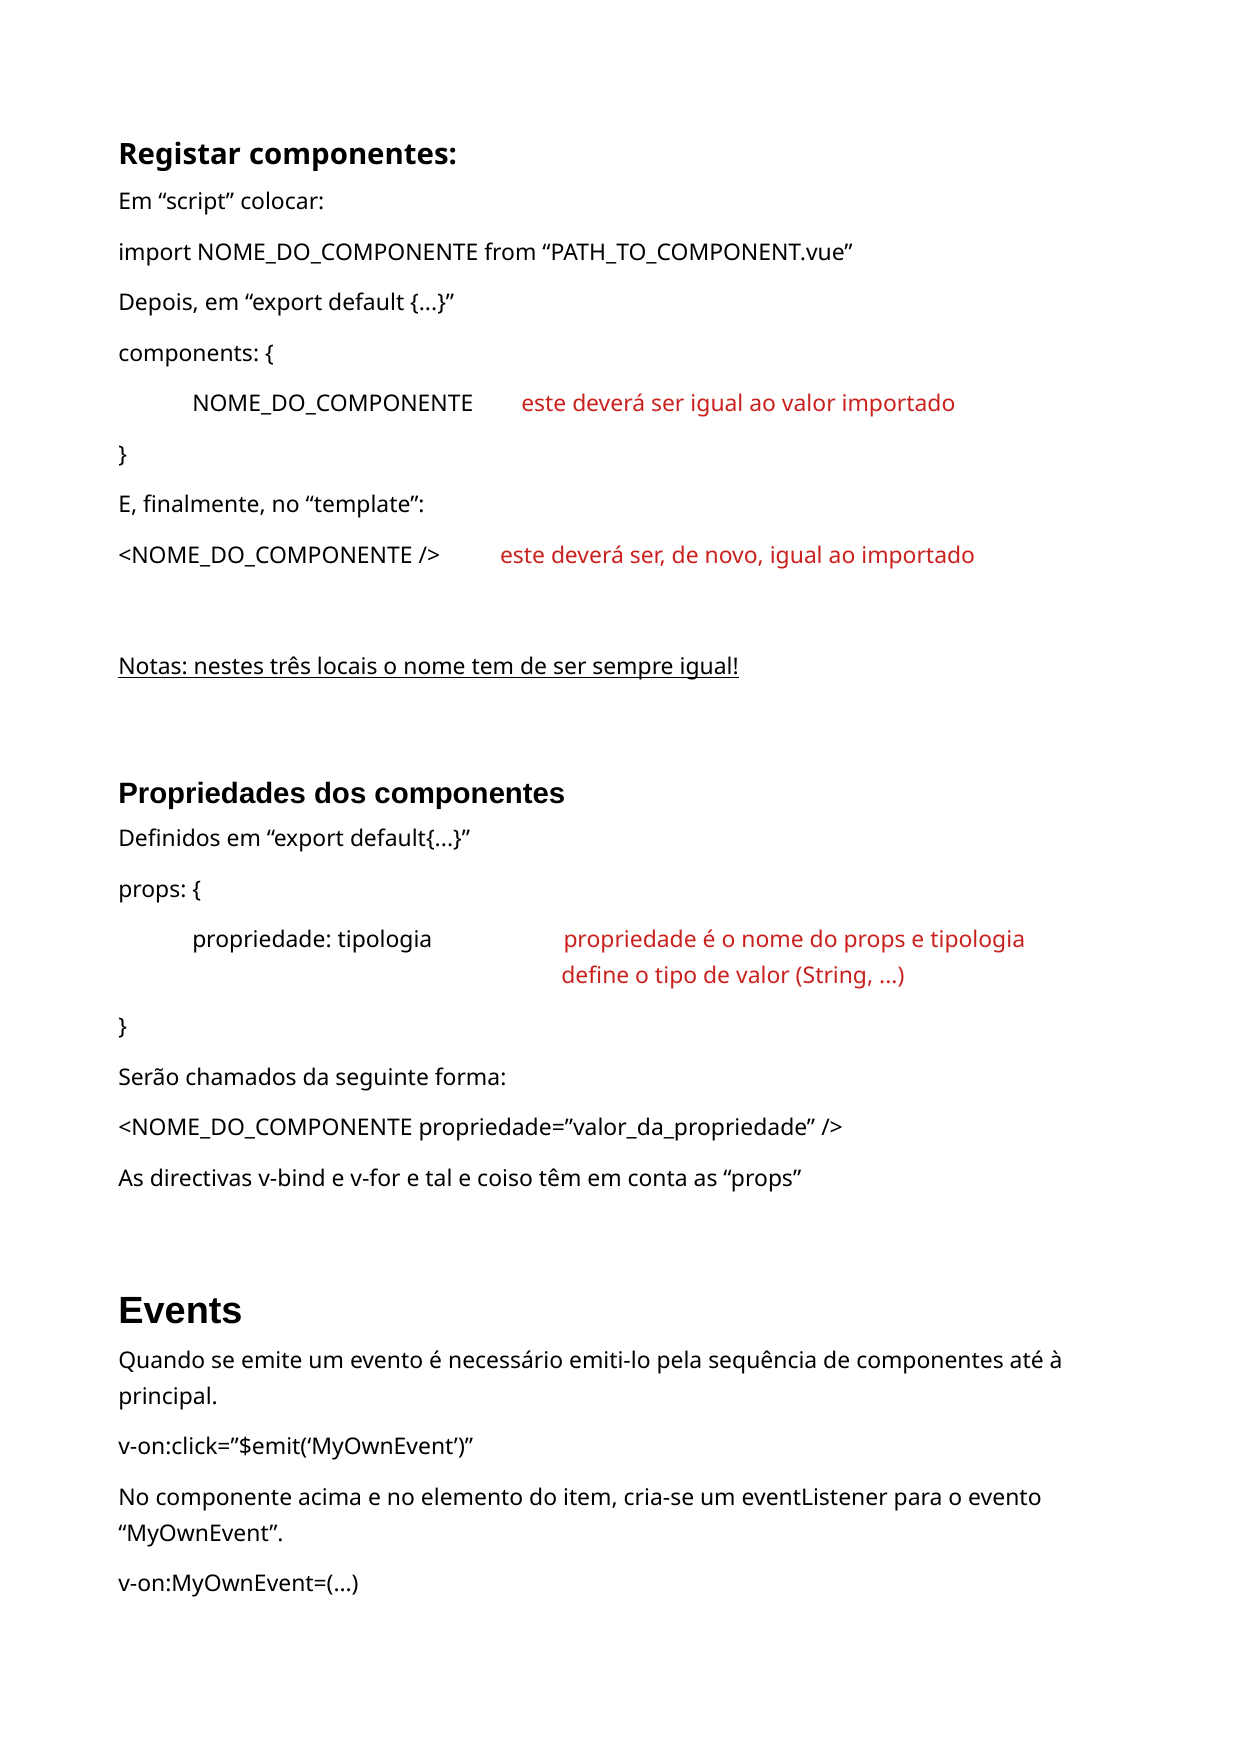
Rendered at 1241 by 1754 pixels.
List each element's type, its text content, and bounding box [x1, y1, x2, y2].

text Quando se emite um evento é necessário emiti-lo pela sequência de componentes até à principal. [118, 1344, 1122, 1411]
text components: { [118, 337, 1122, 368]
subtitle Registar componentes: [118, 133, 1122, 173]
text propriedade: tipologia propriedade é o nome do props e tipologia define o tipo de valor (String, ...) [118, 923, 1122, 991]
text E, finalmente, no “template”: [118, 488, 1122, 519]
text props: { [118, 873, 1122, 904]
text <NOME_DO_COMPONENTE propriedade=”valor_da_propriedade” /> [118, 1111, 1122, 1142]
text NOME_DO_COMPONENTE este deverá ser igual ao valor importado [118, 387, 1122, 418]
text v-on:click=”$emit(‘MyOwnEvent’)” [118, 1430, 1122, 1461]
text } [118, 1010, 1122, 1041]
text <NOME_DO_COMPONENTE /> este deverá ser, de novo, igual ao importado [118, 539, 1122, 570]
subtitle Events [118, 1287, 1122, 1331]
subtitle Propriedades dos componentes [118, 776, 1122, 810]
text Em “script” colocar: [118, 185, 1122, 216]
text Definidos em “export default{...}” [118, 822, 1122, 854]
text } [118, 438, 1122, 469]
text Serão chamados da seguinte forma: [118, 1060, 1122, 1092]
text As directivas v-bind e v-for e tal e coiso têm em conta as “props” [118, 1161, 1122, 1193]
text v-on:MyOwnEvent=(…) [118, 1567, 1122, 1598]
text Notas: nestes três locais o nome tem de ser sempre igual! [118, 650, 1122, 681]
text Depois, em “export default {...}” [118, 286, 1122, 317]
text import NOME_DO_COMPONENTE from “PATH_TO_COMPONENT.vue” [118, 236, 1122, 267]
text No componente acima e no elemento do item, cria-se um eventListener para o evento “MyOwnEvent”. [118, 1481, 1122, 1548]
